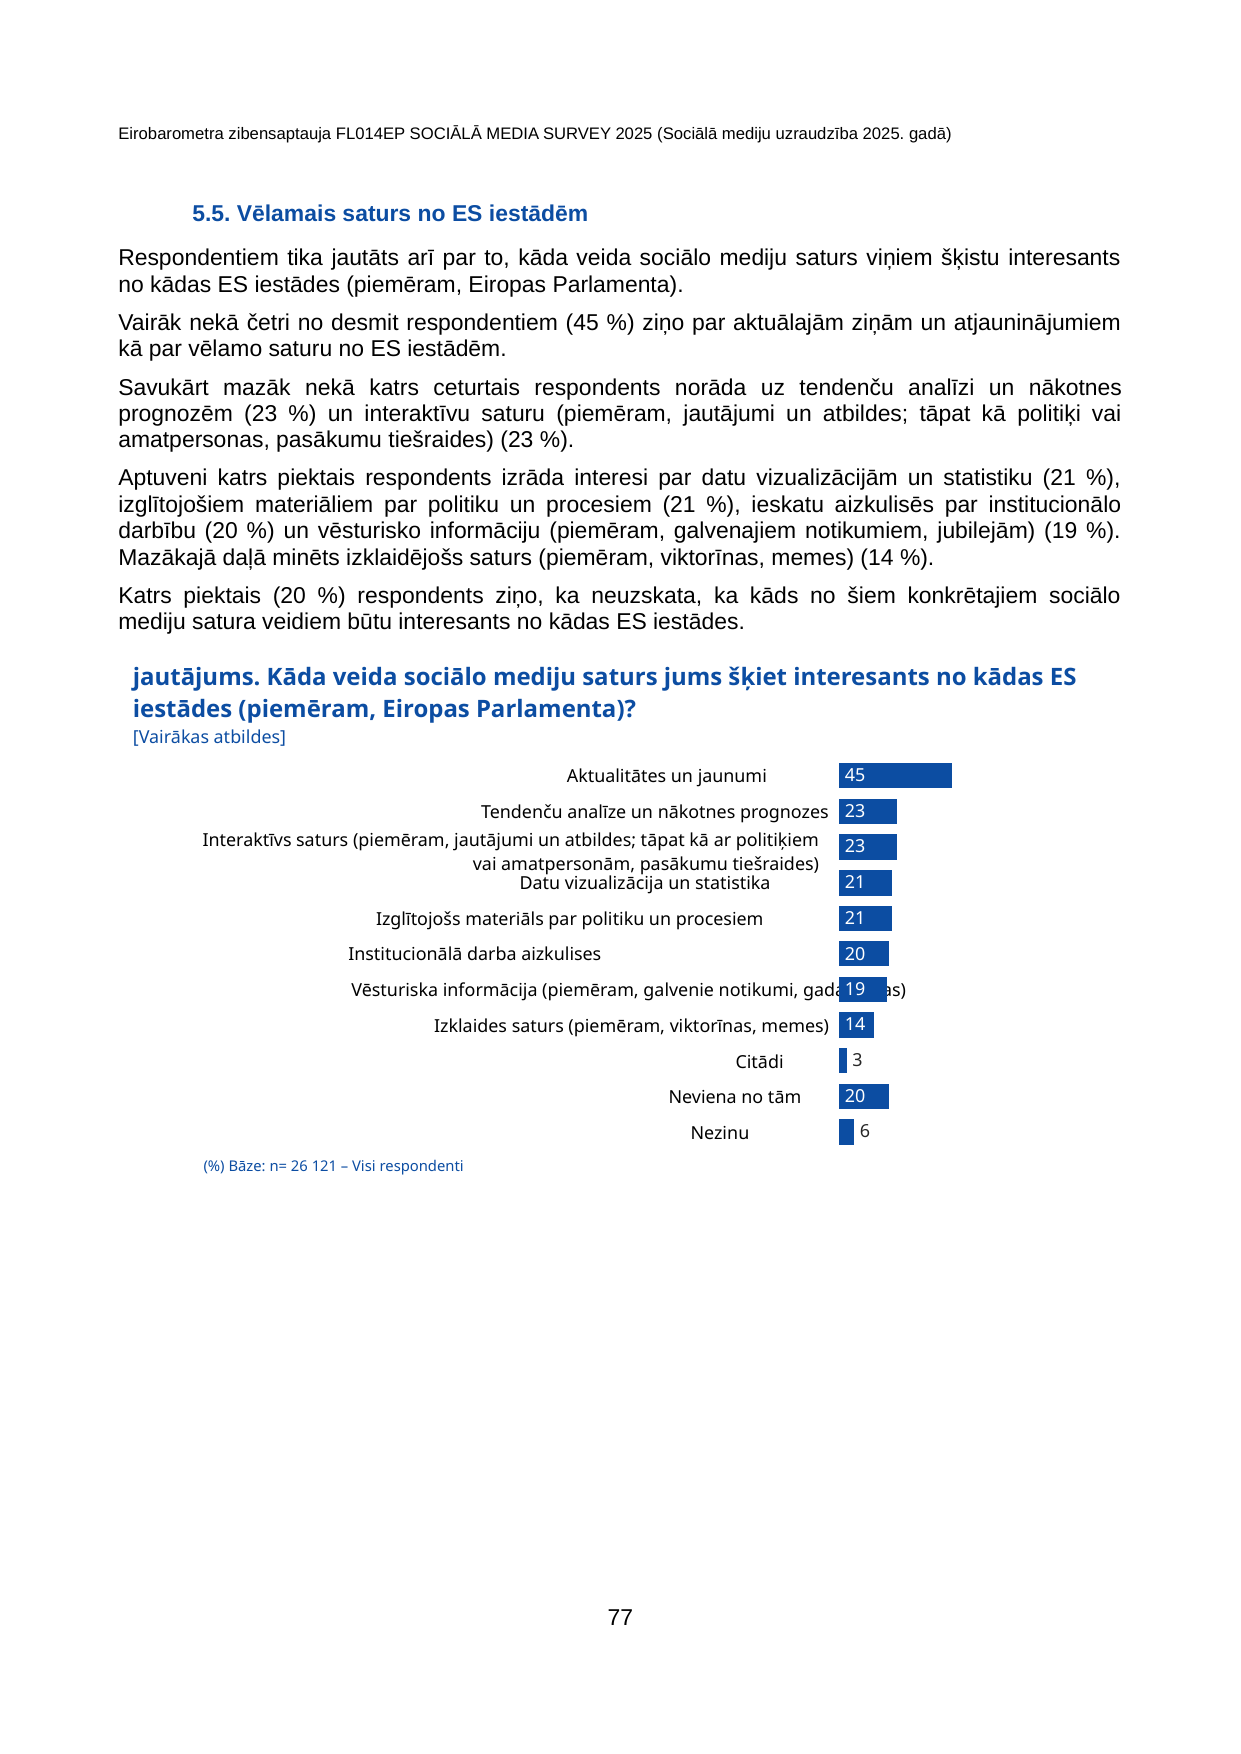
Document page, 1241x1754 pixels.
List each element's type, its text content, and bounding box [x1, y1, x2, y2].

text Savukārt mazāk nekā katrs ceturtais respondents norāda uz tendenču analīzi un nākotnes prognozēm (23 %) un interaktīvu saturu (piemēram, jautājumi un atbildes; tāpat kā politiķi vai amatpersonas, pasākumu tiešraides) (23 %). [118, 373, 1122, 452]
subtitle 5.5. Vēlamais saturs no ES iestādēm [118, 199, 1122, 226]
text Respondentiem tika jautāts arī par to, kāda veida sociālo mediju saturs viņiem šķistu interesants no kādas ES iestādes (piemēram, Eiropas Parlamenta). [118, 244, 1122, 297]
text Katrs piektais (20 %) respondents ziņo, ka neuzskata, ka kāds no šiem konkrētajiem sociālo mediju satura veidiem būtu interesants no kādas ES iestādes. [118, 582, 1122, 634]
text Aptuveni katrs piektais respondents izrāda interesi par datu vizualizācijām un statistiku (21 %), izglītojošiem materiāliem par politiku un procesiem (21 %), ieskatu aizkulisēs par institucionālo darbību (20 %) un vēsturisko informāciju (piemēram, galvenajiem notikumiem, jubilejām) (19 %). Mazākajā daļā minēts izklaidējošs saturs (piemēram, viktorīnas, memes) (14 %). [118, 464, 1122, 570]
text Vairāk nekā četri no desmit respondentiem (45 %) ziņo par aktuālajām ziņām un atjauninājumiem kā par vēlamo saturu no ES iestādēm. [118, 309, 1122, 362]
